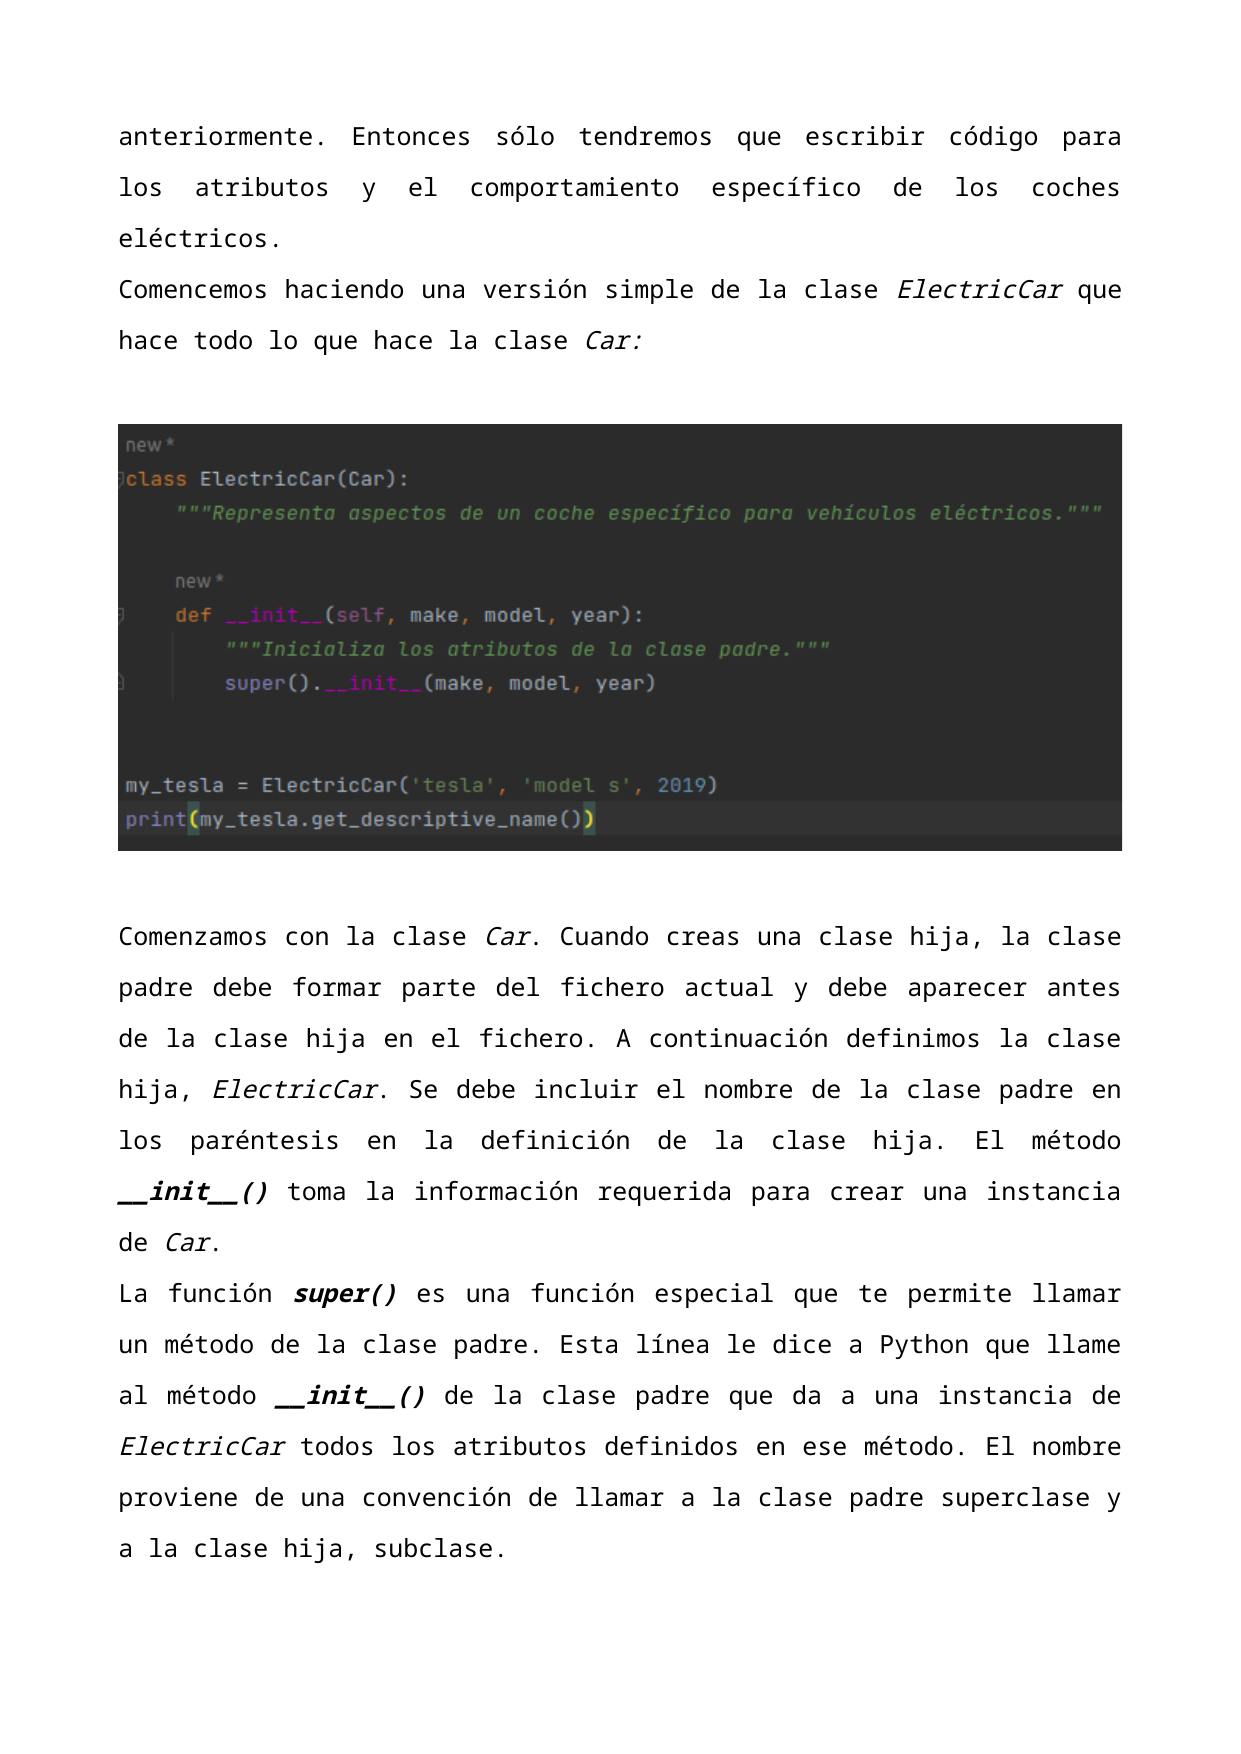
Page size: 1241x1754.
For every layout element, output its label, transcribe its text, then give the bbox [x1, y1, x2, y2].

text La función super() es una función especial que te permite llamar un método de la clase padre. Esta línea le dice a Python que llame al método __init__() de la clase padre que da a una instancia de ElectricCar todos los atributos definidos en ese método. El nombre proviene de una convención de llamar a la clase padre superclase y a la clase hija, subclase. [118, 1276, 1122, 1565]
text Comenzamos con la clase Car. Cuando creas una clase hija, la clase padre debe formar parte del fichero actual y debe aparecer antes de la clase hija en el fichero. A continuación definimos la clase hija, ElectricCar. Se debe incluir el nombre de la clase padre en los paréntesis en la definición de la clase hija. El método __init__() toma la información requerida para crear una instancia de Car. [118, 919, 1122, 1259]
text Comencemos haciendo una versión simple de la clase ElectricCar que hace todo lo que hace la clase Car: [118, 271, 1122, 356]
text anteriormente. Entonces sólo tendremos que escribir código para los atributos y el comportamiento específico de los coches eléctricos. [118, 118, 1122, 254]
picture [118, 424, 1123, 851]
